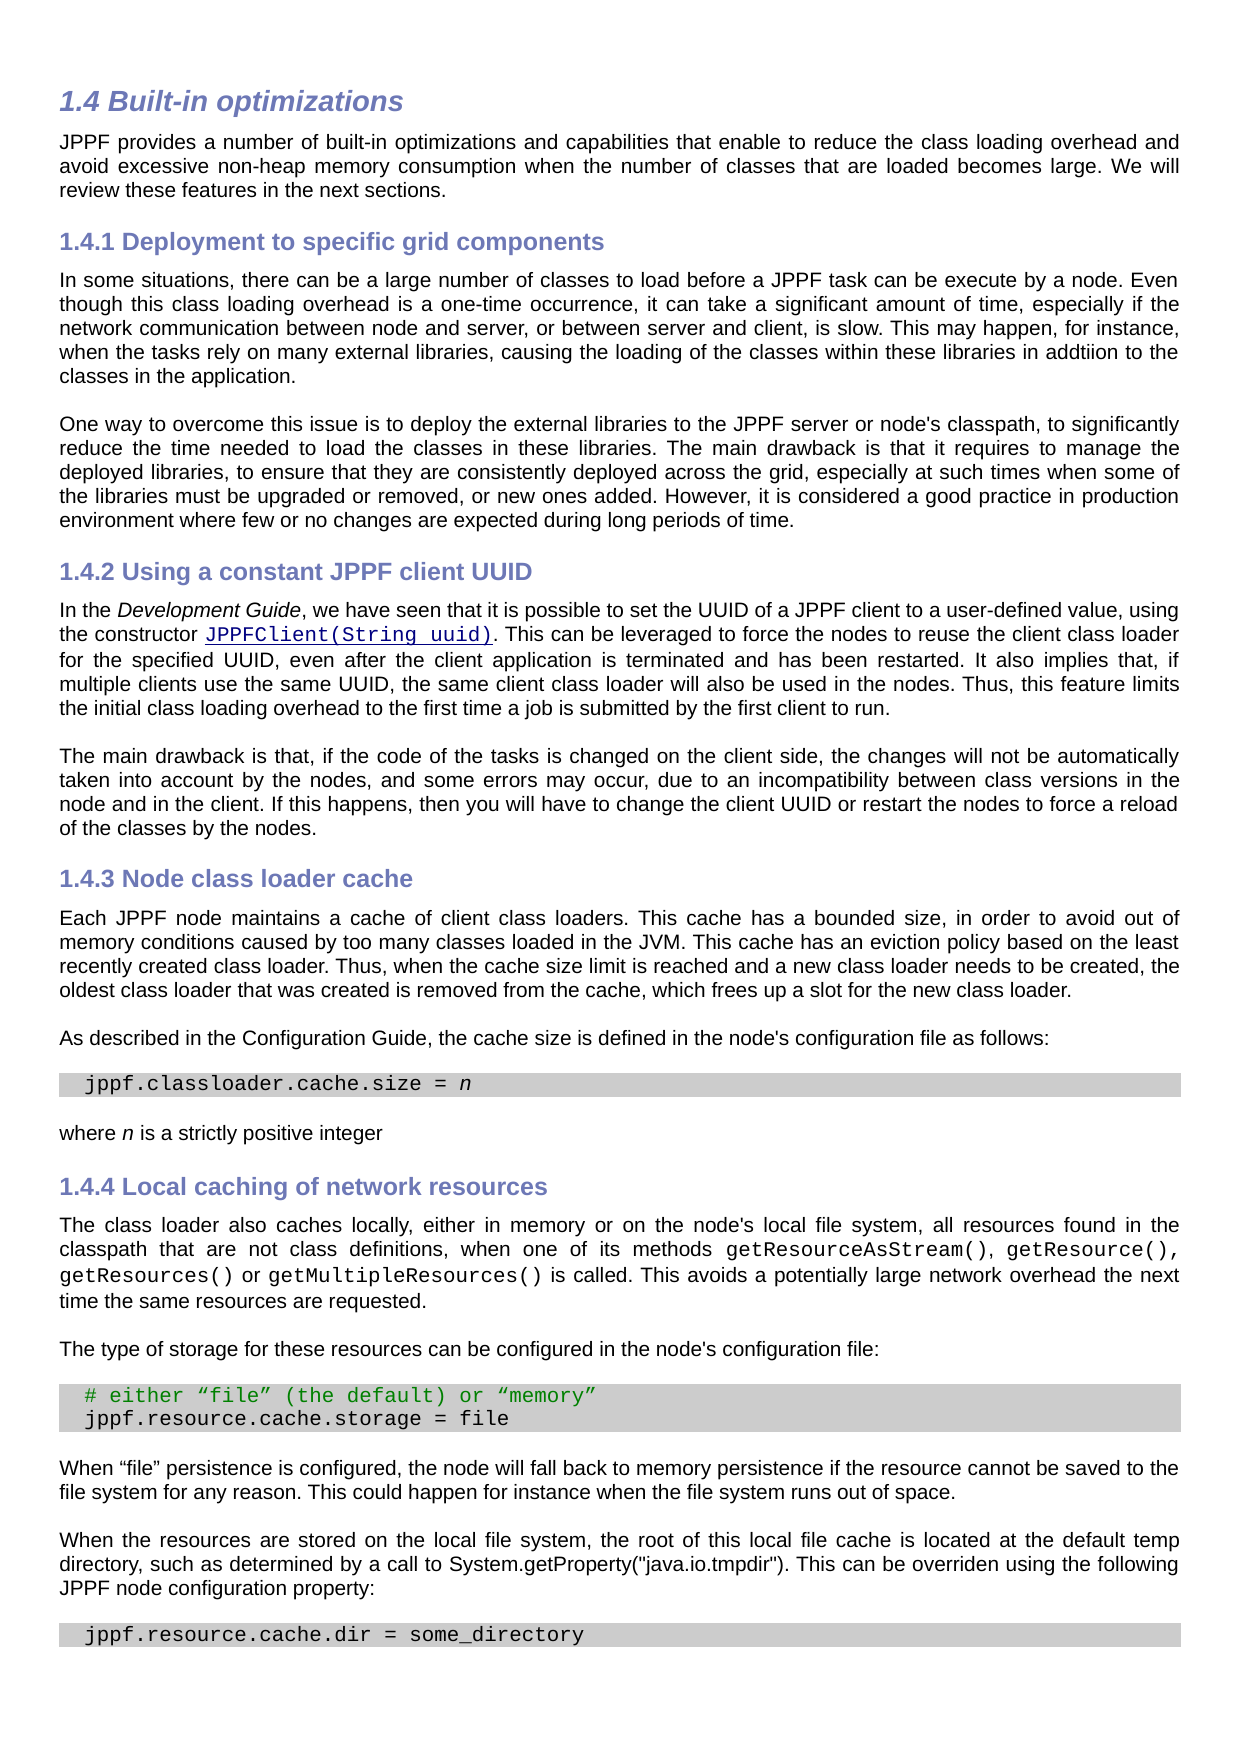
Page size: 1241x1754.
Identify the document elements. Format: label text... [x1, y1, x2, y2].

text When the resources are stored on the local file system, the root of this local file cache is located at the default temp directory, such as determined by a call to System.getProperty("java.io.tmpdir"). This can be overriden using the following JPPF node configuration property: [59, 1528, 1181, 1599]
subtitle Built-in optimizations [59, 84, 1181, 118]
text jppf.resource.cache.storage = file [59, 1408, 1181, 1432]
text One way to overcome this issue is to deploy the external libraries to the JPPF server or node's classpath, to significantly reduce the time needed to load the classes in these libraries. The main drawback is that it requires to manage the deployed libraries, to ensure that they are consistently deployed across the grid, especially at such times when some of the libraries must be upgraded or removed, or new ones added. However, it is considered a good practice in production environment where few or no changes are expected during long periods of time. [59, 412, 1181, 532]
text As described in the Configuration Guide, the cache size is defined in the node's configuration file as follows: [59, 1026, 1181, 1049]
text jppf.classloader.cache.size = n [59, 1073, 1181, 1097]
text In the Development Guide, we have seen that it is possible to set the UUID of a JPPF client to a user-defined value, using the constructor JPPFClient(String uuid). This can be leveraged to force the nodes to reuse the client class loader for the specified UUID, even after the client application is terminated and has been restarted. It also implies that, if multiple clients use the same UUID, the same client class loader will also be used in the nodes. Thus, this feature limits the initial class loading overhead to the first time a job is submitted by the first client to run. [59, 598, 1181, 720]
text The type of storage for these resources can be configured in the node's configuration file: [59, 1337, 1181, 1361]
text # either “file” (the default) or “memory” [59, 1384, 1181, 1408]
subtitle Using a constant JPPF client UUID [59, 557, 1181, 586]
text JPPF provides a number of built-in optimizations and capabilities that enable to reduce the class loading overhead and avoid excessive non-heap memory consumption when the number of classes that are loaded becomes large. We will review these features in the next sections. [59, 130, 1181, 202]
text The class loader also caches locally, either in memory or on the node's local file system, all resources found in the classpath that are not class definitions, when one of its methods getResourceAsStream(), getResource(), getResources() or getMultipleResources() is called. This avoids a potentially large network overhead the next time the same resources are requested. [59, 1213, 1181, 1313]
text where n is a strictly positive integer [59, 1121, 1181, 1147]
subtitle Deployment to specific grid components [59, 227, 1181, 256]
subtitle Local caching of network resources [59, 1172, 1181, 1201]
text When “file” persistence is configured, the node will fall back to memory persistence if the resource cannot be saved to the file system for any reason. This could happen for instance when the file system runs out of space. [59, 1456, 1181, 1504]
text In some situations, there can be a large number of classes to load before a JPPF task can be execute by a node. Even though this class loading overhead is a one-time occurrence, it can take a significant amount of time, especially if the network communication between node and server, or between server and client, is slow. This may happen, for instance, when the tasks rely on many external libraries, causing the loading of the classes within these libraries in addtiion to the classes in the application. [59, 268, 1181, 388]
text Each JPPF node maintains a cache of client class loaders. This cache has a bounded size, in order to avoid out of memory conditions caused by too many classes loaded in the JVM. This cache has an eviction policy based on the least recently created class loader. Thus, when the cache size limit is reached and a new class loader needs to be created, the oldest class loader that was created is removed from the cache, which frees up a slot for the new class loader. [59, 906, 1181, 1002]
text jppf.resource.cache.dir = some_directory [59, 1623, 1181, 1647]
subtitle Node class loader cache [59, 864, 1181, 893]
text The main drawback is that, if the code of the tasks is changed on the client side, the changes will not be automatically taken into account by the nodes, and some errors may occur, due to an incompatibility between class versions in the node and in the client. If this happens, then you will have to change the client UUID or restart the nodes to force a reload of the classes by the nodes. [59, 744, 1181, 839]
